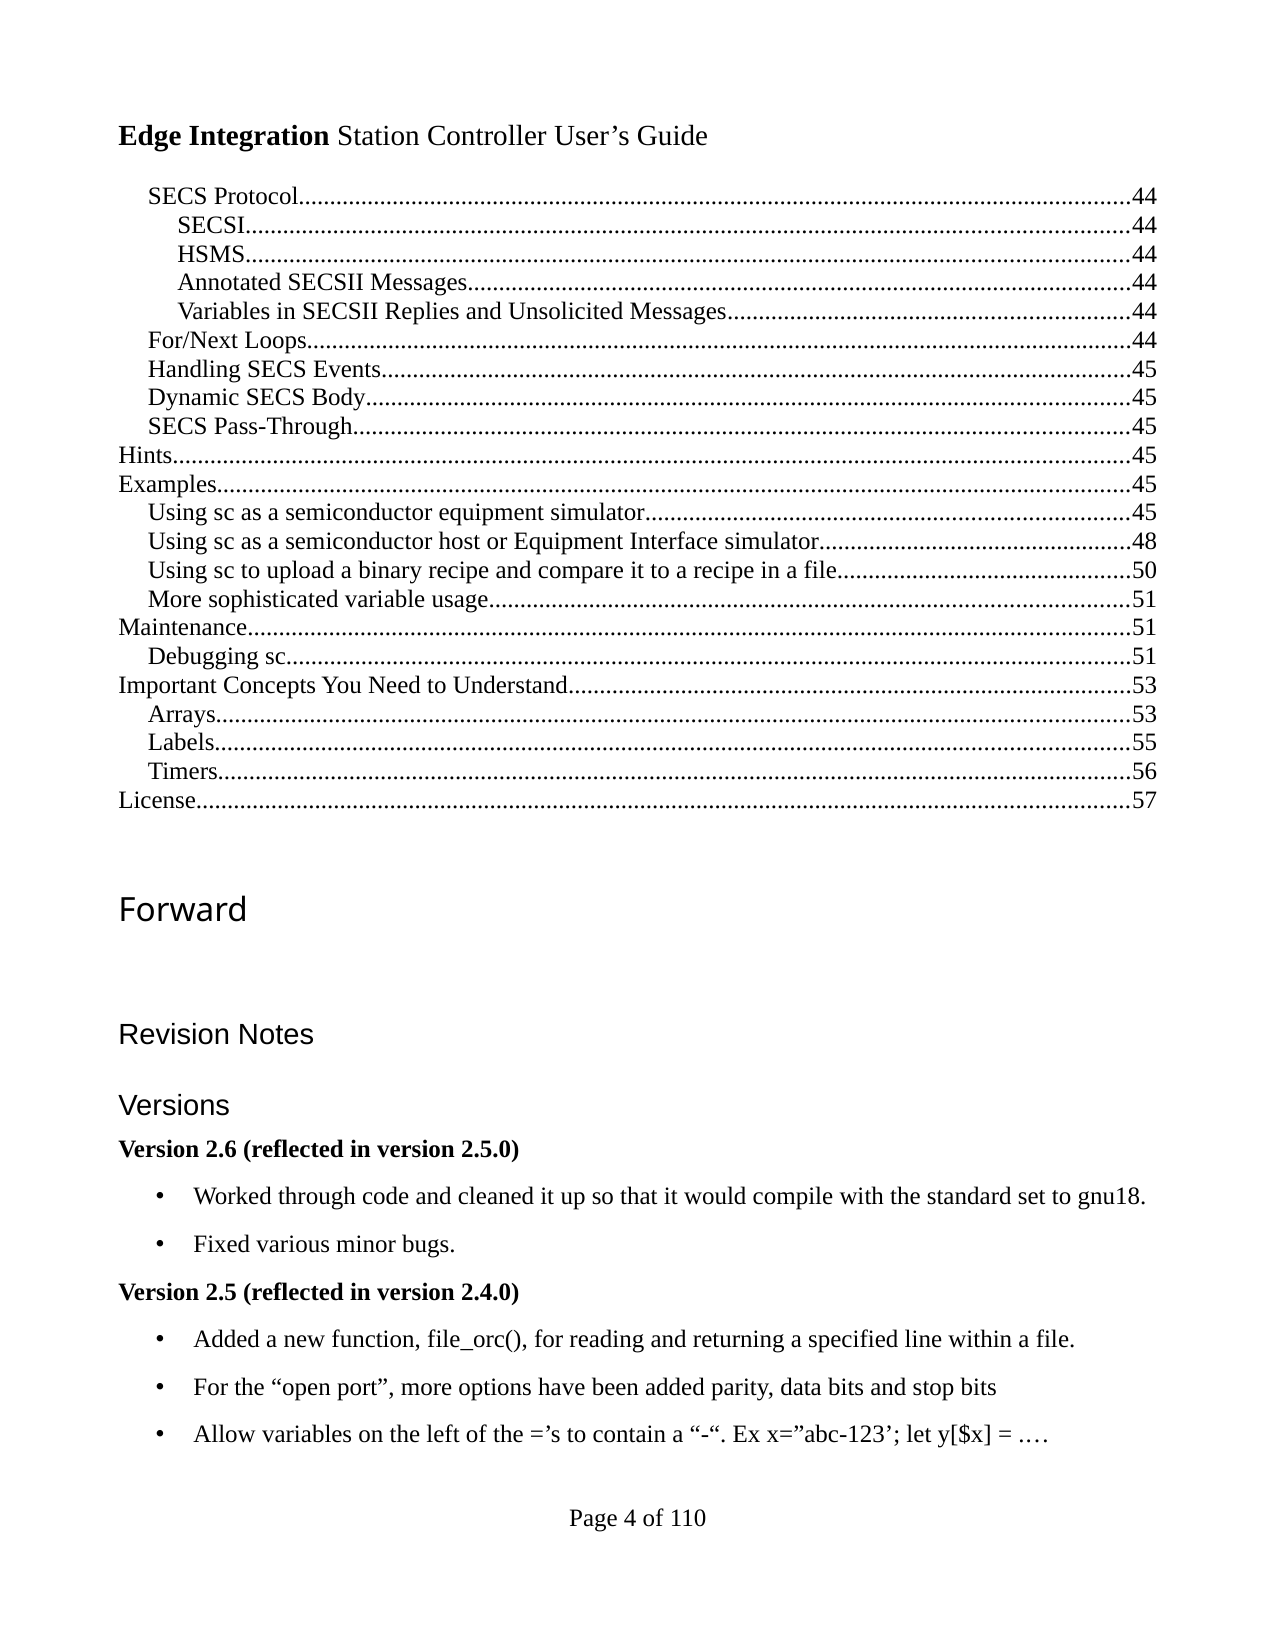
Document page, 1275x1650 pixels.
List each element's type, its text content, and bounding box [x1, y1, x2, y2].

text Version 2.6 (reflected in version 2.5.0) [118, 1134, 1157, 1163]
list Fixed various minor bugs. [156, 1229, 1157, 1258]
text Using sc as a semiconductor equipment simulator 45 [148, 497, 1157, 526]
text Using sc to upload a binary recipe and compare it to a recipe in a file 50 [148, 555, 1157, 584]
text Timers 56 [148, 756, 1157, 785]
text Handling SECS Events 45 [148, 354, 1157, 382]
text Arrays 53 [148, 699, 1157, 727]
subtitle Forward [118, 886, 1157, 932]
text Maintenance 51 [118, 612, 1157, 641]
text License 57 [118, 785, 1157, 814]
list Allow variables on the left of the =’s to contain a “-“. Ex x=”abc-123’; let y[$x] = .… [156, 1419, 1157, 1448]
list Added a new function, file_orc(), for reading and returning a specified line within a file. [156, 1324, 1157, 1353]
text Dynamic SECS Body 45 [148, 382, 1157, 411]
text Important Concepts You Need to Understand 53 [118, 670, 1157, 699]
text SECS Protocol 44 [148, 181, 1157, 210]
list For the “open port”, more options have been added parity, data bits and stop bits [156, 1372, 1157, 1401]
subtitle Revision Notes [118, 1017, 1157, 1050]
text For/Next Loops 44 [148, 325, 1157, 354]
text Examples 45 [118, 469, 1157, 497]
text Hints 45 [118, 440, 1157, 469]
list Worked through code and cleaned it up so that it would compile with the standard set to gnu18. [156, 1181, 1157, 1210]
text SECS Pass-Through 45 [148, 411, 1157, 440]
text Debugging sc 51 [148, 641, 1157, 670]
text SECSI 44 [177, 210, 1157, 239]
text Annotated SECSII Messages 44 [177, 267, 1157, 296]
text Version 2.5 (reflected in version 2.4.0) [118, 1277, 1157, 1305]
text Labels 55 [148, 727, 1157, 756]
text More sophisticated variable usage 51 [148, 584, 1157, 612]
text Variables in SECSII Replies and Unsolicited Messages 44 [177, 296, 1157, 325]
text Using sc as a semiconductor host or Equipment Interface simulator 48 [148, 526, 1157, 555]
subtitle Versions [118, 1088, 1157, 1121]
text HSMS 44 [177, 239, 1157, 267]
